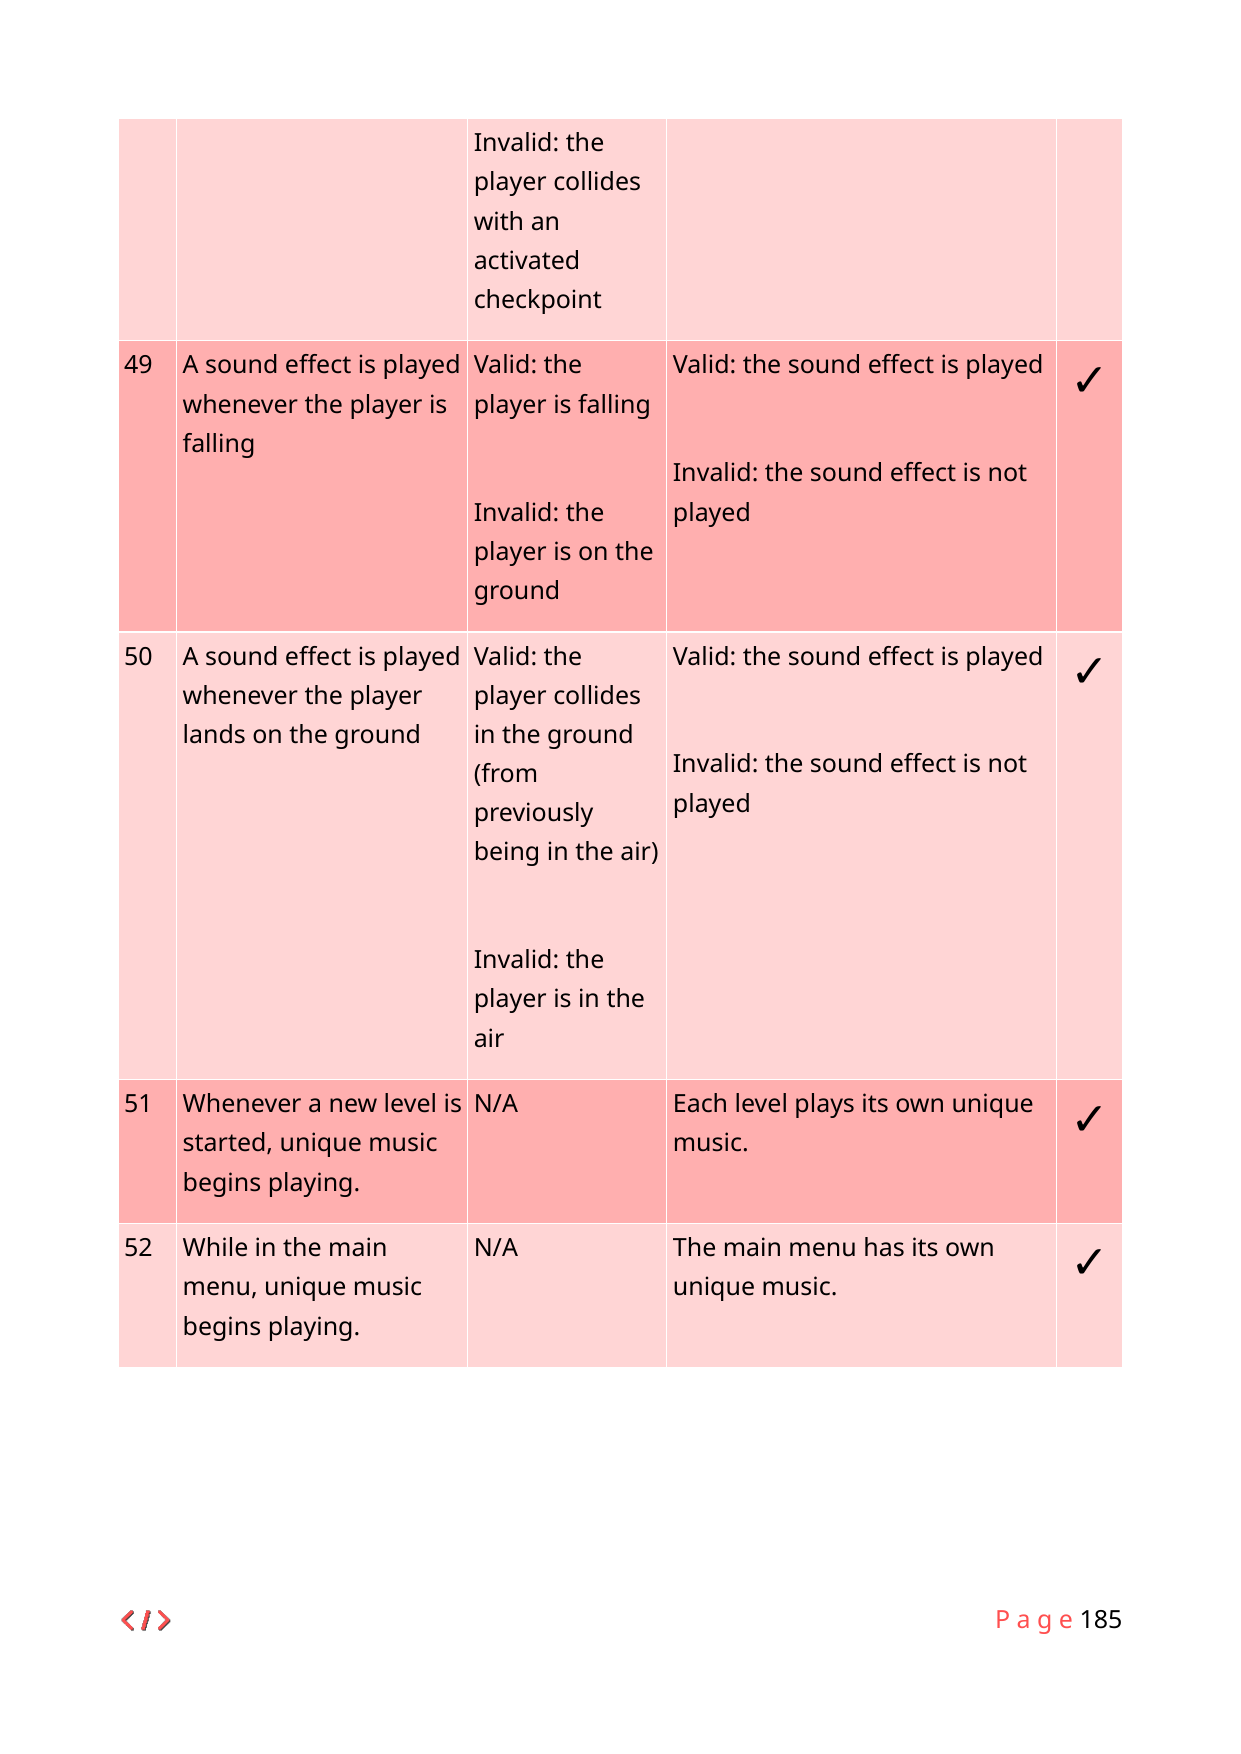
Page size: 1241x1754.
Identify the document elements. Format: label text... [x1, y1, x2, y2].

table_cell Valid: the player is falling Invalid: the player is on the ground [468, 341, 666, 631]
table_cell Invalid: the player collides with an activated checkpoint [468, 119, 666, 340]
table_cell 49 [119, 341, 176, 631]
table_cell ✓ [1057, 633, 1122, 1079]
table_cell While in the main menu, unique music begins playing. [177, 1224, 467, 1367]
table_cell N/A [468, 1224, 666, 1367]
picture [116, 1591, 175, 1649]
table_cell A sound effect is played whenever the player is falling [177, 341, 467, 631]
table_cell 50 [119, 633, 176, 1079]
table_cell [667, 119, 1056, 340]
table_cell 51 [119, 1080, 176, 1223]
table_cell Whenever a new level is started, unique music begins playing. [177, 1080, 467, 1223]
table_cell A sound effect is played whenever the player lands on the ground [177, 633, 467, 1079]
table_cell ✓ [1057, 1080, 1122, 1223]
table_cell [119, 119, 176, 340]
table_cell Valid: the sound effect is played Invalid: the sound effect is not played [667, 633, 1056, 1079]
table_cell Valid: the player collides in the ground (from previously being in the air) Invalid: the player is in the air [468, 633, 666, 1079]
table_cell [1057, 119, 1122, 340]
table_cell Valid: the sound effect is played Invalid: the sound effect is not played [667, 341, 1056, 631]
table_cell N/A [468, 1080, 666, 1223]
table_cell 52 [119, 1224, 176, 1367]
table_cell ✓ [1057, 1224, 1122, 1367]
table_cell The main menu has its own unique music. [667, 1224, 1056, 1367]
table_cell ✓ [1057, 341, 1122, 631]
table_cell Each level plays its own unique music. [667, 1080, 1056, 1223]
table_cell [177, 119, 467, 340]
